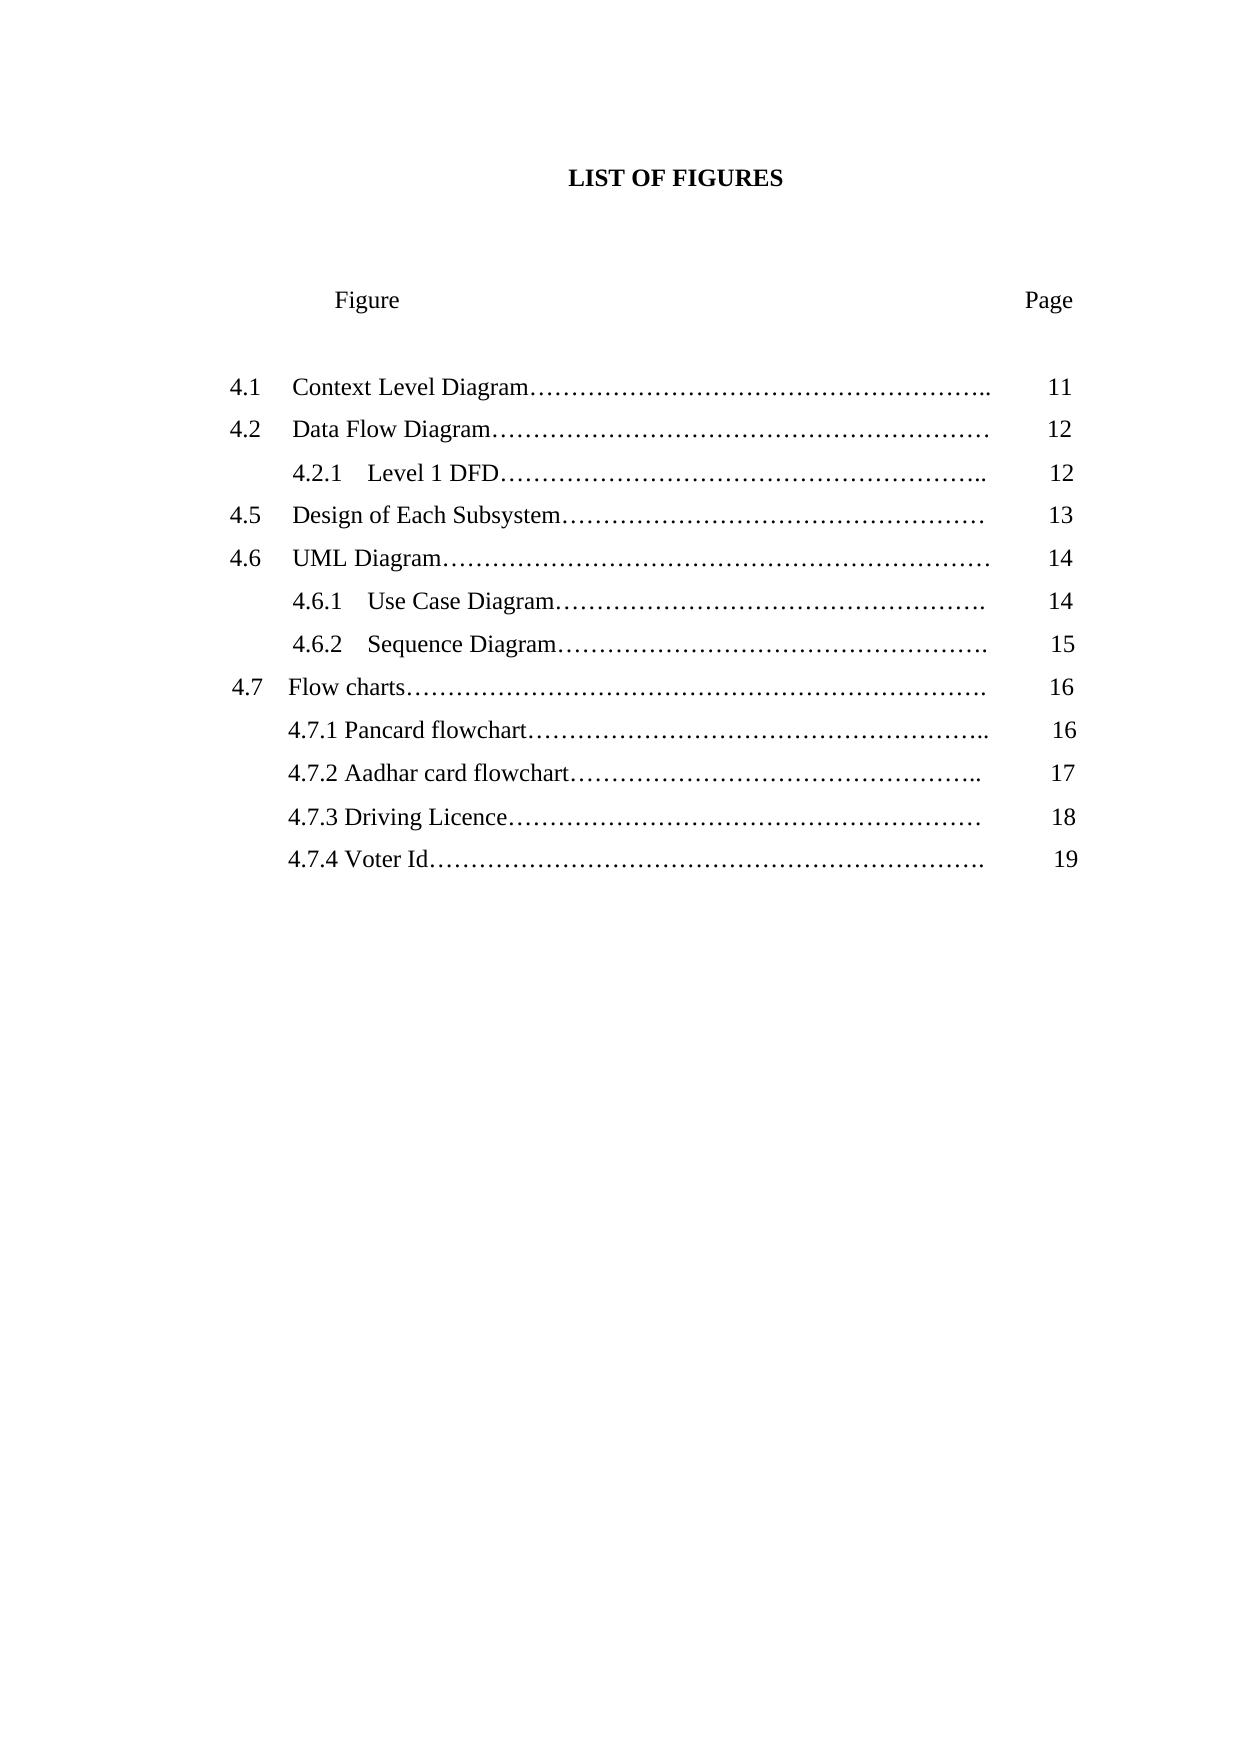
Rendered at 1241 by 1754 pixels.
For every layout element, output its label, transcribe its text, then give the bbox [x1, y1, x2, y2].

text 4.7.1 Pancard flowchart……………………………………………….. 16 [207, 716, 1093, 744]
text 4.6.2 Sequence Diagram……………………………………………. 15 [292, 629, 1093, 658]
text 4.2 Data Flow Diagram…………………………………………………… 12 [217, 414, 1093, 443]
text 4.7.4 Voter Id…………………………………………………………. 19 [207, 844, 1093, 873]
subtitle LIST OF FIGURES [207, 163, 988, 192]
text 4.2.1 Level 1 DFD………………………………………………….. 12 [292, 458, 1093, 486]
text 4.1 Context Level Diagram……………………………………………….. 11 [217, 372, 1093, 400]
text 4.7.2 Aadhar card flowchart………………………………………….. 17 [207, 758, 1093, 787]
text 4.7 Flow charts……………………………………………………………. 16 [207, 672, 1093, 701]
text 4.7.3 Driving Licence………………………………………………… 18 [207, 802, 1093, 830]
text 4.5 Design of Each Subsystem…………………………………………… 13 [217, 501, 1093, 529]
text 4.6 UML Diagram………………………………………………………… 14 [217, 543, 1093, 572]
text Figure Page [266, 285, 1093, 314]
text 4.6.1 Use Case Diagram……………………………………………. 14 [292, 586, 1093, 615]
